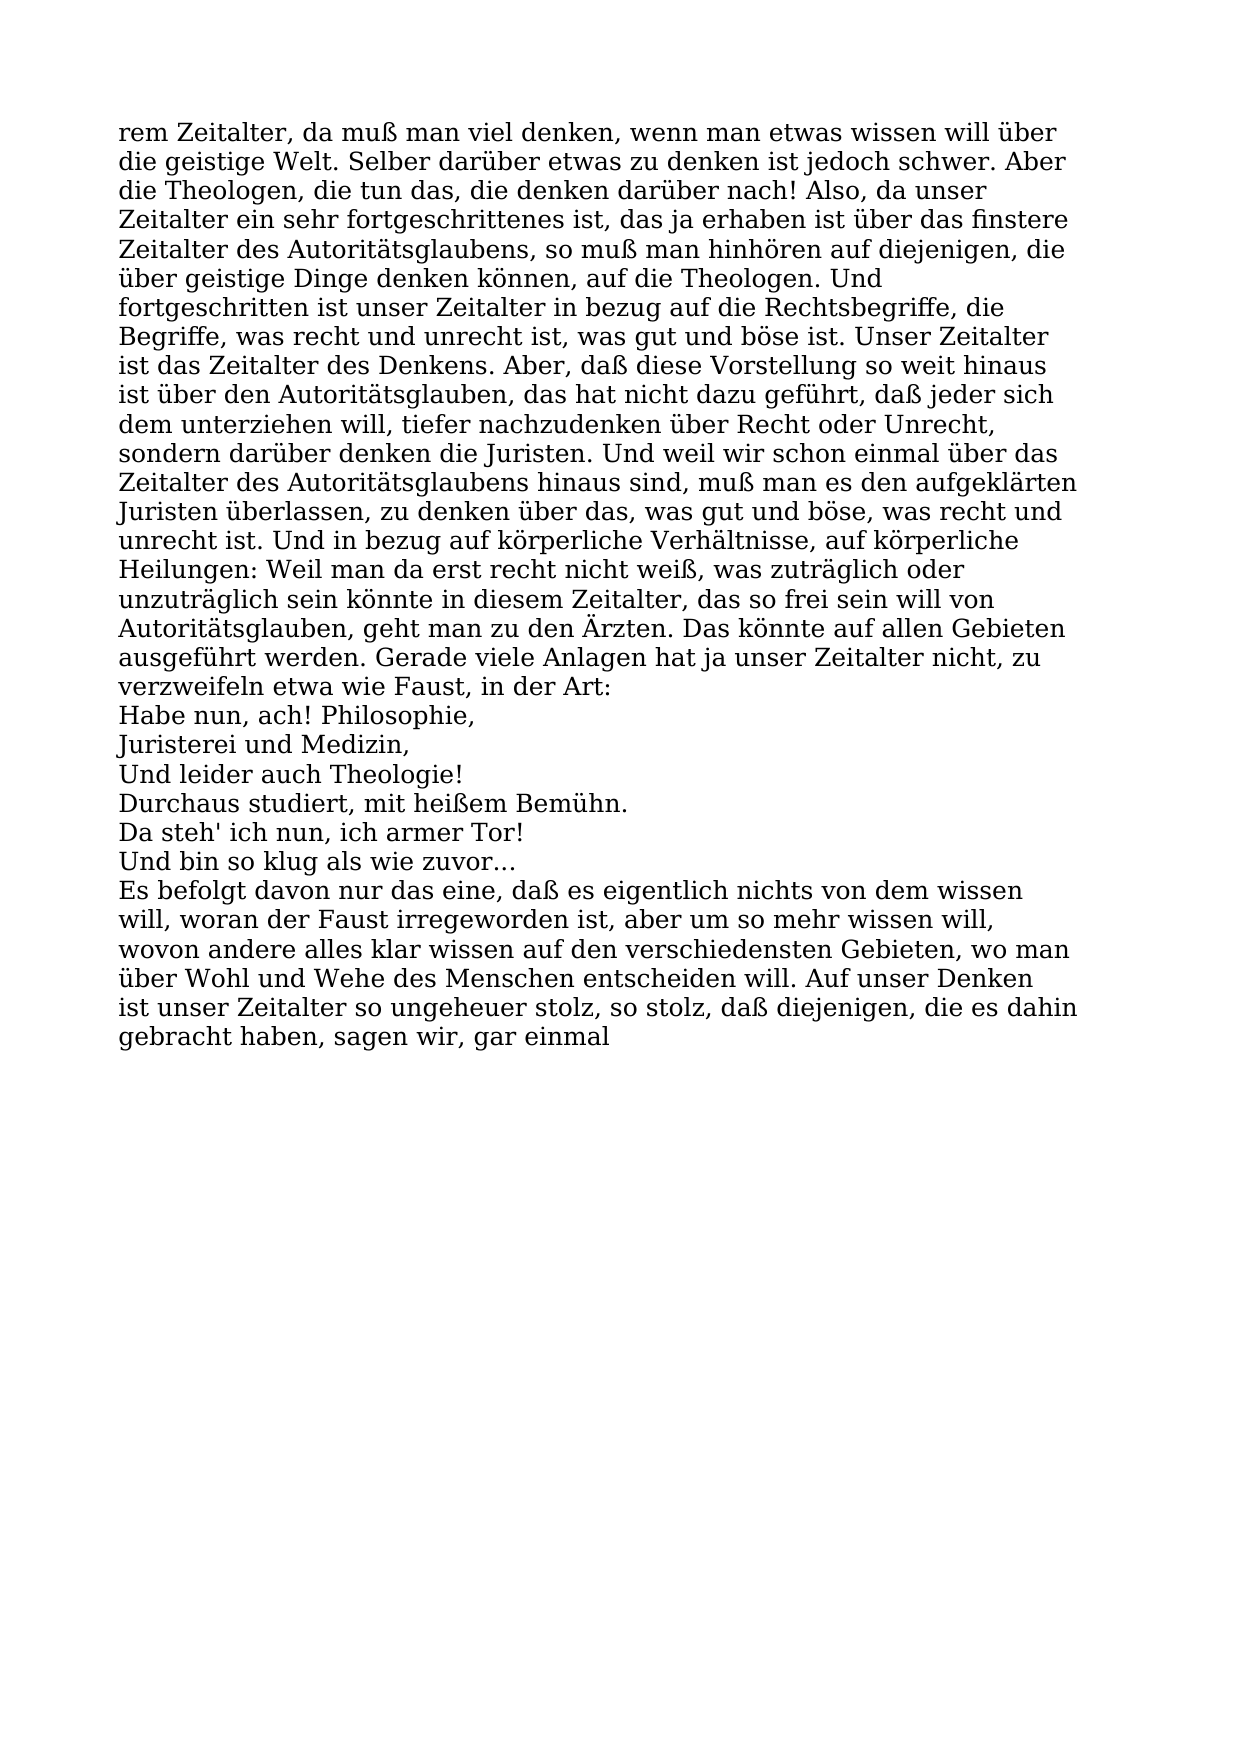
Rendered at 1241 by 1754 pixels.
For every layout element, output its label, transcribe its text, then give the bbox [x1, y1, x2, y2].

text verzweifeln etwa wie Faust, in der Art: [118, 672, 1122, 701]
text ist das Zeitalter des Denkens. Aber, daß diese Vorstellung so weit hinaus [118, 351, 1122, 381]
text Heilungen: Weil man da erst recht nicht weiß, was zuträglich oder [118, 556, 1122, 585]
text ist über den Autoritätsglauben, das hat nicht dazu geführt, daß jeder sich [118, 381, 1122, 410]
text Zeitalter des Autoritätsglaubens, so muß man hinhören auf diejenigen, die [118, 235, 1122, 264]
text rem Zeitalter, da muß man viel denken, wenn man etwas wissen will über [118, 118, 1122, 147]
text die geistige Welt. Selber darüber etwas zu denken ist jedoch schwer. Aber [118, 147, 1122, 176]
text Und leider auch Theologie! [118, 760, 1122, 789]
text über geistige Dinge denken können, auf die Theologen. Und [118, 264, 1122, 293]
text Zeitalter des Autoritätsglaubens hinaus sind, muß man es den aufgeklärten [118, 468, 1122, 497]
text unrecht ist. Und in bezug auf körperliche Verhältnisse, auf körperliche [118, 526, 1122, 556]
text Und bin so klug als wie zuvor... [118, 847, 1122, 876]
text wovon andere alles klar wissen auf den verschiedensten Gebieten, wo man [118, 935, 1122, 964]
text Es befolgt davon nur das eine, daß es eigentlich nichts von dem wissen [118, 876, 1122, 906]
text will, woran der Faust irregeworden ist, aber um so mehr wissen will, [118, 906, 1122, 935]
text sondern darüber denken die Juristen. Und weil wir schon einmal über das [118, 439, 1122, 468]
text Durchaus studiert, mit heißem Bemühn. [118, 789, 1122, 818]
text dem unterziehen will, tiefer nachzudenken über Recht oder Unrecht, [118, 410, 1122, 439]
text Juristerei und Medizin, [118, 731, 1122, 760]
text ausgeführt werden. Gerade viele Anlagen hat ja unser Zeitalter nicht, zu [118, 643, 1122, 672]
text die Theologen, die tun das, die denken darüber nach! Also, da unser [118, 176, 1122, 206]
text ist unser Zeitalter so ungeheuer stolz, so stolz, daß diejenigen, die es dahin [118, 993, 1122, 1022]
text Autoritätsglauben, geht man zu den Ärzten. Das könnte auf allen Gebieten [118, 614, 1122, 643]
text Begriffe, was recht und unrecht ist, was gut und böse ist. Unser Zeitalter [118, 322, 1122, 351]
text über Wohl und Wehe des Menschen entscheiden will. Auf unser Denken [118, 964, 1122, 993]
text fortgeschritten ist unser Zeitalter in bezug auf die Rechtsbegriffe, die [118, 293, 1122, 322]
text Habe nun, ach! Philosophie, [118, 701, 1122, 731]
text gebracht haben, sagen wir, gar einmal [118, 1022, 1122, 1051]
text Da steh' ich nun, ich armer Tor! [118, 818, 1122, 847]
text Zeitalter ein sehr fortgeschrittenes ist, das ja erhaben ist über das finstere [118, 206, 1122, 235]
text unzuträglich sein könnte in diesem Zeitalter, das so frei sein will von [118, 585, 1122, 614]
text Juristen überlassen, zu denken über das, was gut und böse, was recht und [118, 497, 1122, 526]
